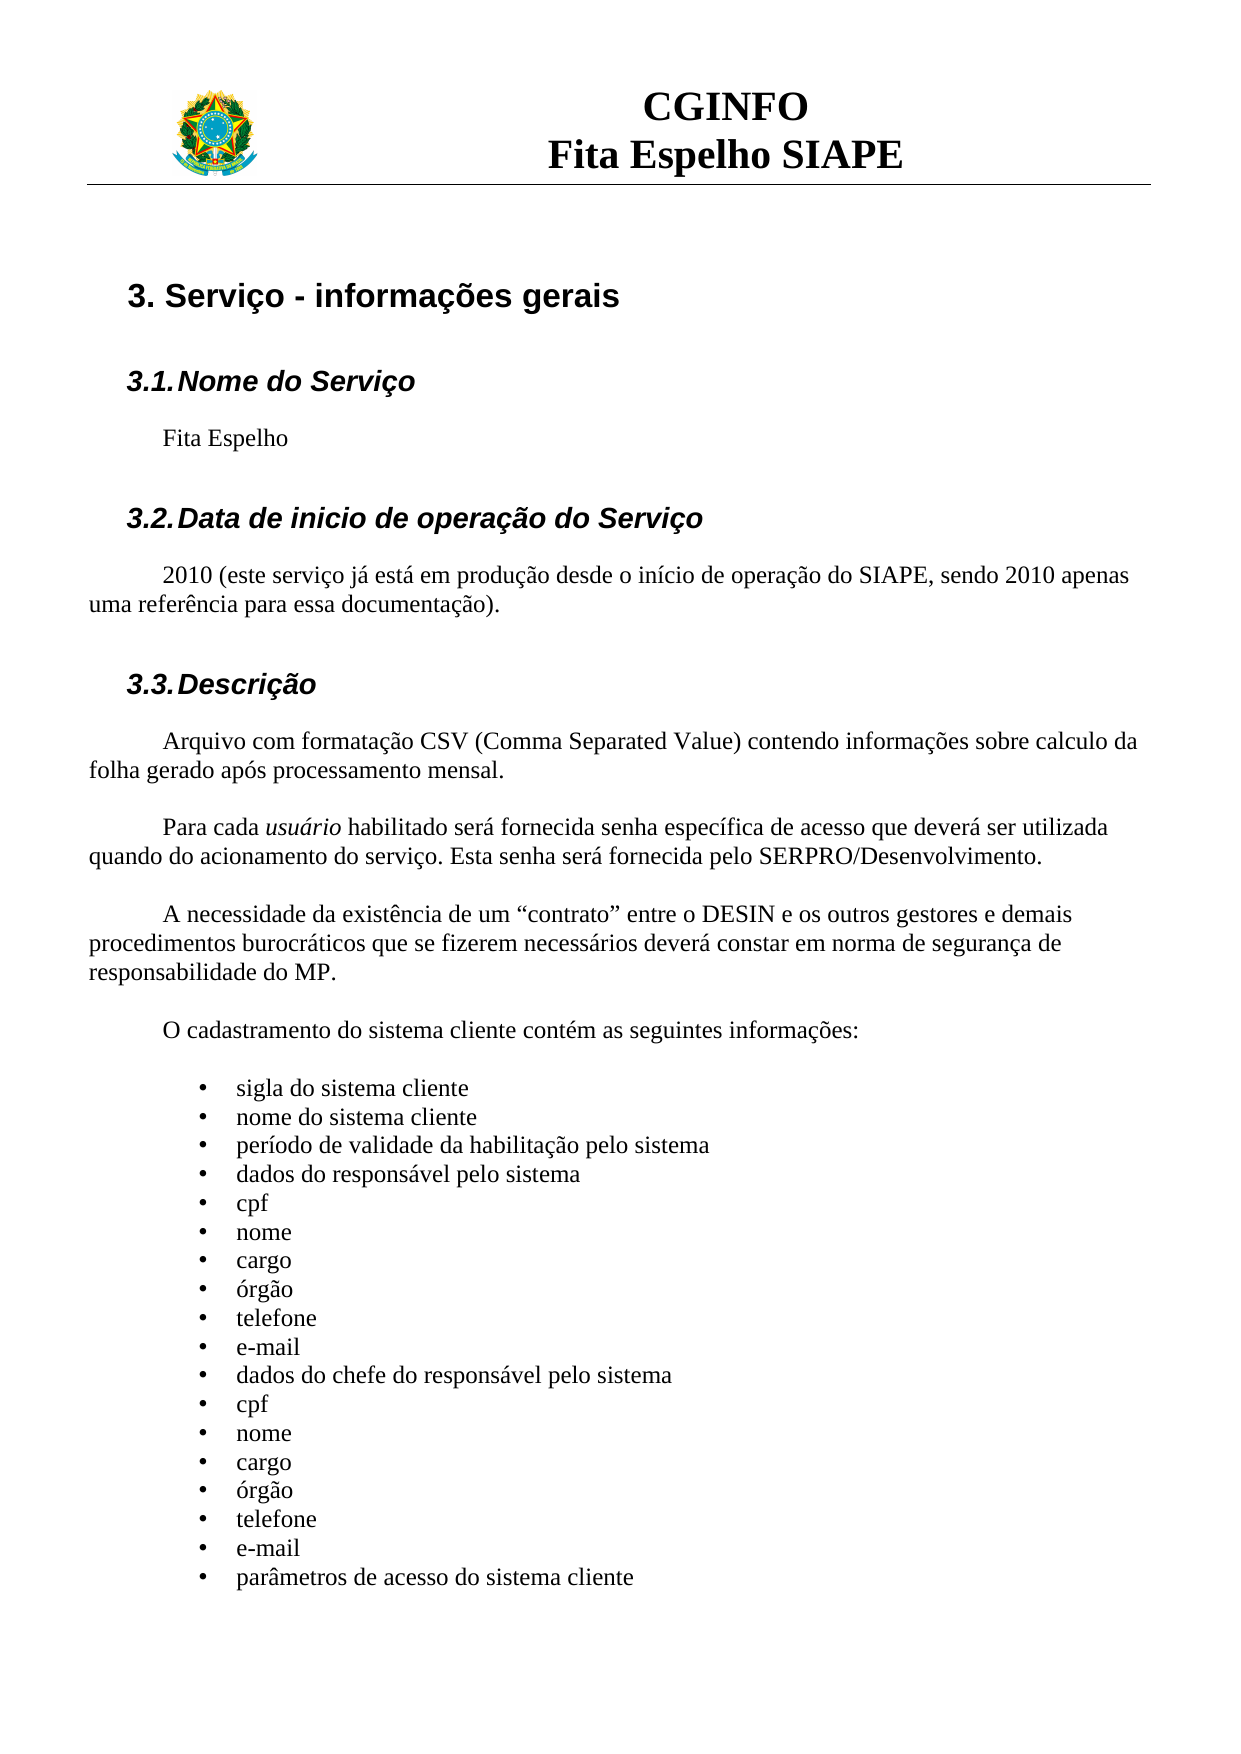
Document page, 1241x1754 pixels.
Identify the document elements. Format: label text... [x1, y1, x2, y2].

list período de validade da habilitação pelo sistema [199, 1131, 1151, 1159]
list cpf [199, 1389, 1151, 1418]
list e-mail [199, 1533, 1151, 1562]
text Para cada usuário habilitado será fornecida senha específica de acesso que deverá ser utilizada quando do acionamento do serviço. Esta senha será fornecida pelo SERPRO/Desenvolvimento. [89, 812, 1151, 870]
list órgão [199, 1476, 1151, 1504]
list telefone [199, 1303, 1151, 1332]
list sigla do sistema cliente [199, 1073, 1151, 1102]
list cargo [199, 1246, 1151, 1274]
list cargo [199, 1447, 1151, 1476]
list nome do sistema cliente [199, 1102, 1151, 1131]
subtitle Data de inicio de operação do Serviço [118, 501, 1151, 535]
list telefone [199, 1504, 1151, 1533]
text O cadastramento do sistema cliente contém as seguintes informações: [89, 1015, 1151, 1044]
list nome [199, 1217, 1151, 1246]
list órgão [199, 1274, 1151, 1303]
list e-mail [199, 1332, 1151, 1361]
picture [230, 156, 258, 176]
list parâmetros de acesso do sistema cliente [199, 1562, 1151, 1591]
subtitle Nome do Serviço [118, 364, 1151, 398]
list nome [199, 1418, 1151, 1447]
list cpf [199, 1188, 1151, 1217]
subtitle Serviço - informações gerais [118, 276, 1151, 314]
text A necessidade da existência de um “contrato” entre o DESIN e os outros gestores e demais procedimentos burocráticos que se fizerem necessários deverá constar em norma de segurança de responsabilidade do MP. [89, 899, 1151, 985]
text 2010 (este serviço já está em produção desde o início de operação do SIAPE, sendo 2010 apenas uma referência para essa documentação). [89, 560, 1151, 617]
list dados do chefe do responsável pelo sistema [199, 1361, 1151, 1389]
text Arquivo com formatação CSV (Comma Separated Value) contendo informações sobre calculo da folha gerado após processamento mensal. [89, 726, 1151, 783]
subtitle Descrição [118, 667, 1151, 701]
picture [172, 90, 258, 176]
list dados do responsável pelo sistema [199, 1159, 1151, 1188]
text Fita Espelho [89, 423, 1151, 451]
